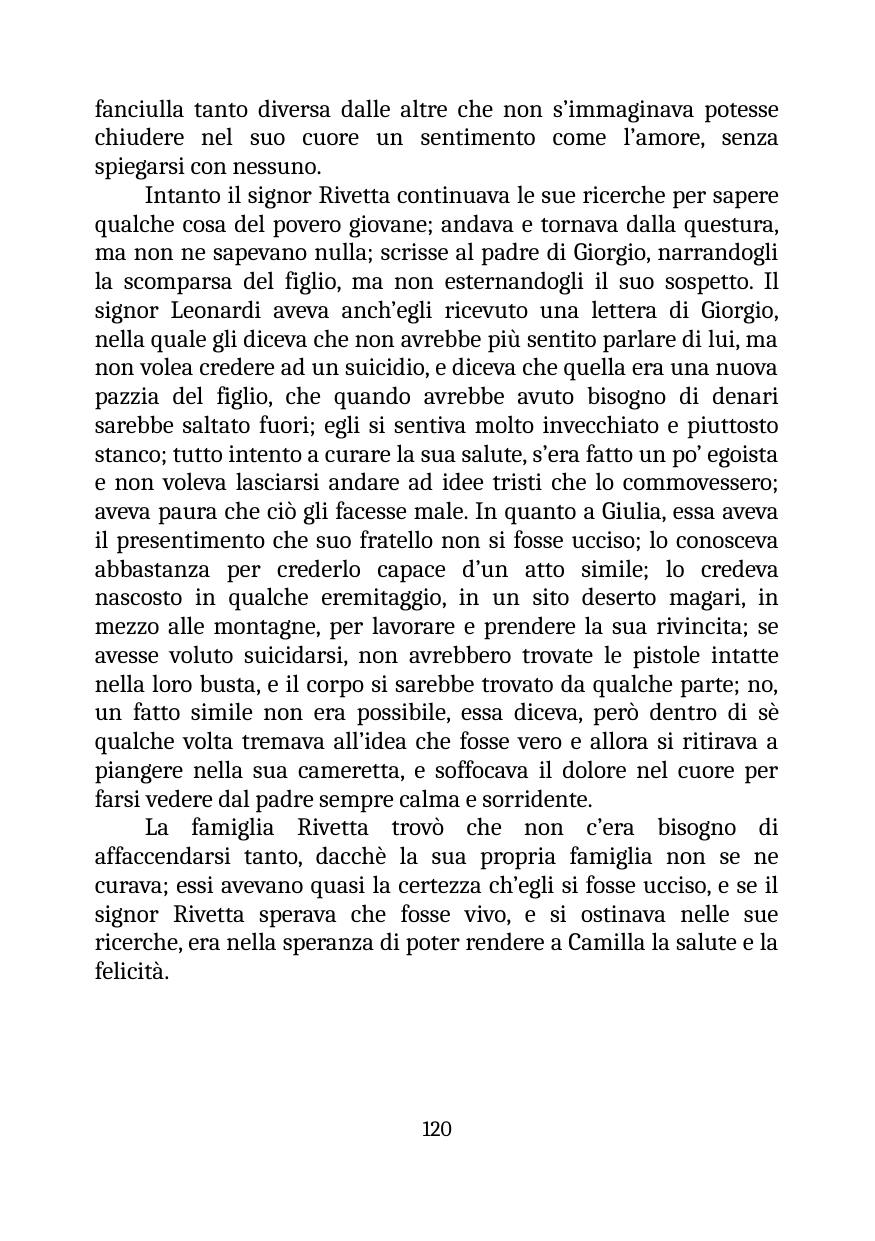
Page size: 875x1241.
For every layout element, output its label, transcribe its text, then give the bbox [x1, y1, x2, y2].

text La famiglia Rivetta trovò che non c’era bisogno di affaccendarsi tanto, dacchè la sua propria famiglia non se ne curava; essi avevano quasi la certezza ch’egli si fosse ucciso, e se il signor Rivetta sperava che fosse vivo, e si ostinava nelle sue ricerche, era nella speranza di poter rendere a Camilla la salute e la felicità. [94, 813, 779, 986]
text Intanto il signor Rivetta continuava le sue ricerche per sapere qualche cosa del povero giovane; andava e tornava dalla questura, ma non ne sapevano nulla; scrisse al padre di Giorgio, narrandogli la scomparsa del figlio, ma non esternandogli il suo sospetto. Il signor Leonardi aveva anch’egli ricevuto una lettera di Giorgio, nella quale gli diceva che non avrebbe più sentito parlare di lui, ma non volea credere ad un suicidio, e diceva che quella era una nuova pazzia del figlio, che quando avrebbe avuto bisogno di denari sarebbe saltato fuori; egli si sentiva molto invecchiato e piuttosto stanco; tutto intento a curare la sua salute, s’era fatto un po’ egoista e non voleva lasciarsi andare ad idee tristi che lo commovessero; aveva paura che ciò gli facesse male. In quanto a Giulia, essa aveva il presentimento che suo fratello non si fosse ucciso; lo conosceva abbastanza per crederlo capace d’un atto simile; lo credeva nascosto in qualche eremitaggio, in un sito deserto magari, in mezzo alle montagne, per lavorare e prendere la sua rivincita; se avesse voluto suicidarsi, non avrebbero trovate le pistole intatte nella loro busta, e il corpo si sarebbe trovato da qualche parte; no, un fatto simile non era possibile, essa diceva, però dentro di sè qualche volta tremava all’idea che fosse vero e allora si ritirava a piangere nella sua cameretta, e soffocava il dolore nel cuore per farsi vedere dal padre sempre calma e sorridente. [94, 181, 779, 813]
text fanciulla tanto diversa dalle altre che non s’immaginava potesse chiudere nel suo cuore un sentimento come l’amore, senza spiegarsi con nessuno. [94, 94, 779, 181]
